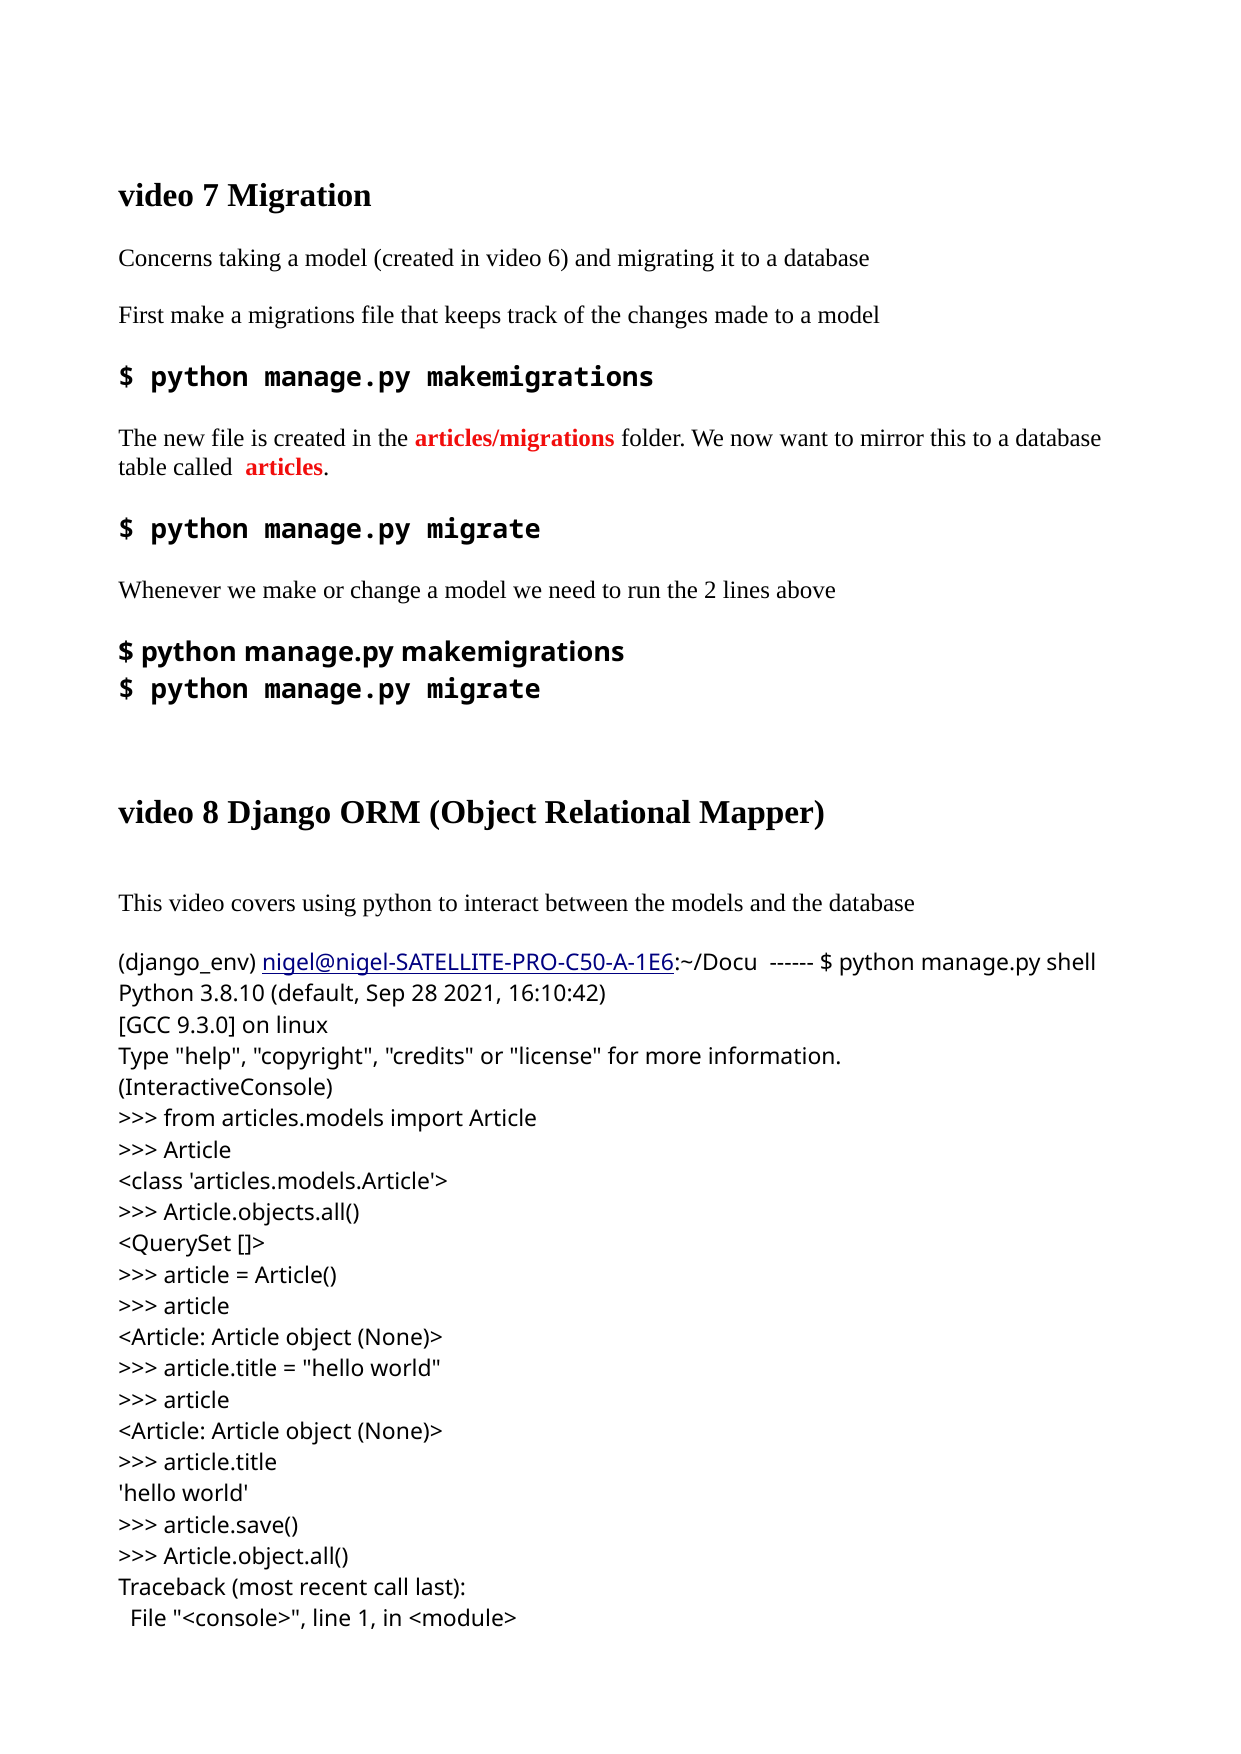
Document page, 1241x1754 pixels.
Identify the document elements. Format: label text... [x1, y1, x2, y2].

text video 8 Django ORM (Object Relational Mapper) [118, 793, 1122, 831]
text <Article: Article object (None)> [118, 1415, 1122, 1446]
text >>> article.title [118, 1446, 1122, 1477]
text $ python manage.py makemigrations [118, 358, 1122, 394]
text <class 'articles.models.Article'> [118, 1165, 1122, 1196]
text This video covers using python to interact between the models and the database [118, 888, 1122, 917]
text >>> article [118, 1383, 1122, 1415]
text >>> from articles.models import Article [118, 1102, 1122, 1133]
text (InteractiveConsole) [118, 1071, 1122, 1102]
text First make a migrations file that keeps track of the changes made to a model [118, 300, 1122, 329]
text $ python manage.py makemigrations [118, 633, 1122, 669]
text Whenever we make or change a model we need to run the 2 lines above [118, 575, 1122, 604]
text [GCC 9.3.0] on linux [118, 1008, 1122, 1040]
text >>> article [118, 1290, 1122, 1321]
text video 7 Migration [118, 176, 1122, 214]
text Type "help", "copyright", "credits" or "license" for more information. [118, 1040, 1122, 1071]
text >>> article = Article() [118, 1258, 1122, 1290]
text <QuerySet []> [118, 1227, 1122, 1258]
text (django_env) nigel@nigel-SATELLITE-PRO-C50-A-1E6:~/Docu ------ $ python manage.py shell [118, 946, 1122, 977]
text Traceback (most recent call last): [118, 1571, 1122, 1602]
text 'hello world' [118, 1477, 1122, 1508]
text <Article: Article object (None)> [118, 1321, 1122, 1352]
text File "<console>", line 1, in <module> [118, 1602, 1122, 1633]
text Concerns taking a model (created in video 6) and migrating it to a database [118, 243, 1122, 271]
text >>> article.save() [118, 1508, 1122, 1540]
text >>> Article.object.all() [118, 1540, 1122, 1571]
text >>> Article.objects.all() [118, 1196, 1122, 1227]
text >>> Article [118, 1133, 1122, 1165]
text Python 3.8.10 (default, Sep 28 2021, 16:10:42) [118, 977, 1122, 1008]
text The new file is created in the articles/migrations folder. We now want to mirror this to a database table called articles. [118, 423, 1122, 481]
text $ python manage.py migrate [118, 669, 1122, 706]
text $ python manage.py migrate [118, 509, 1122, 546]
text >>> article.title = "hello world" [118, 1352, 1122, 1383]
